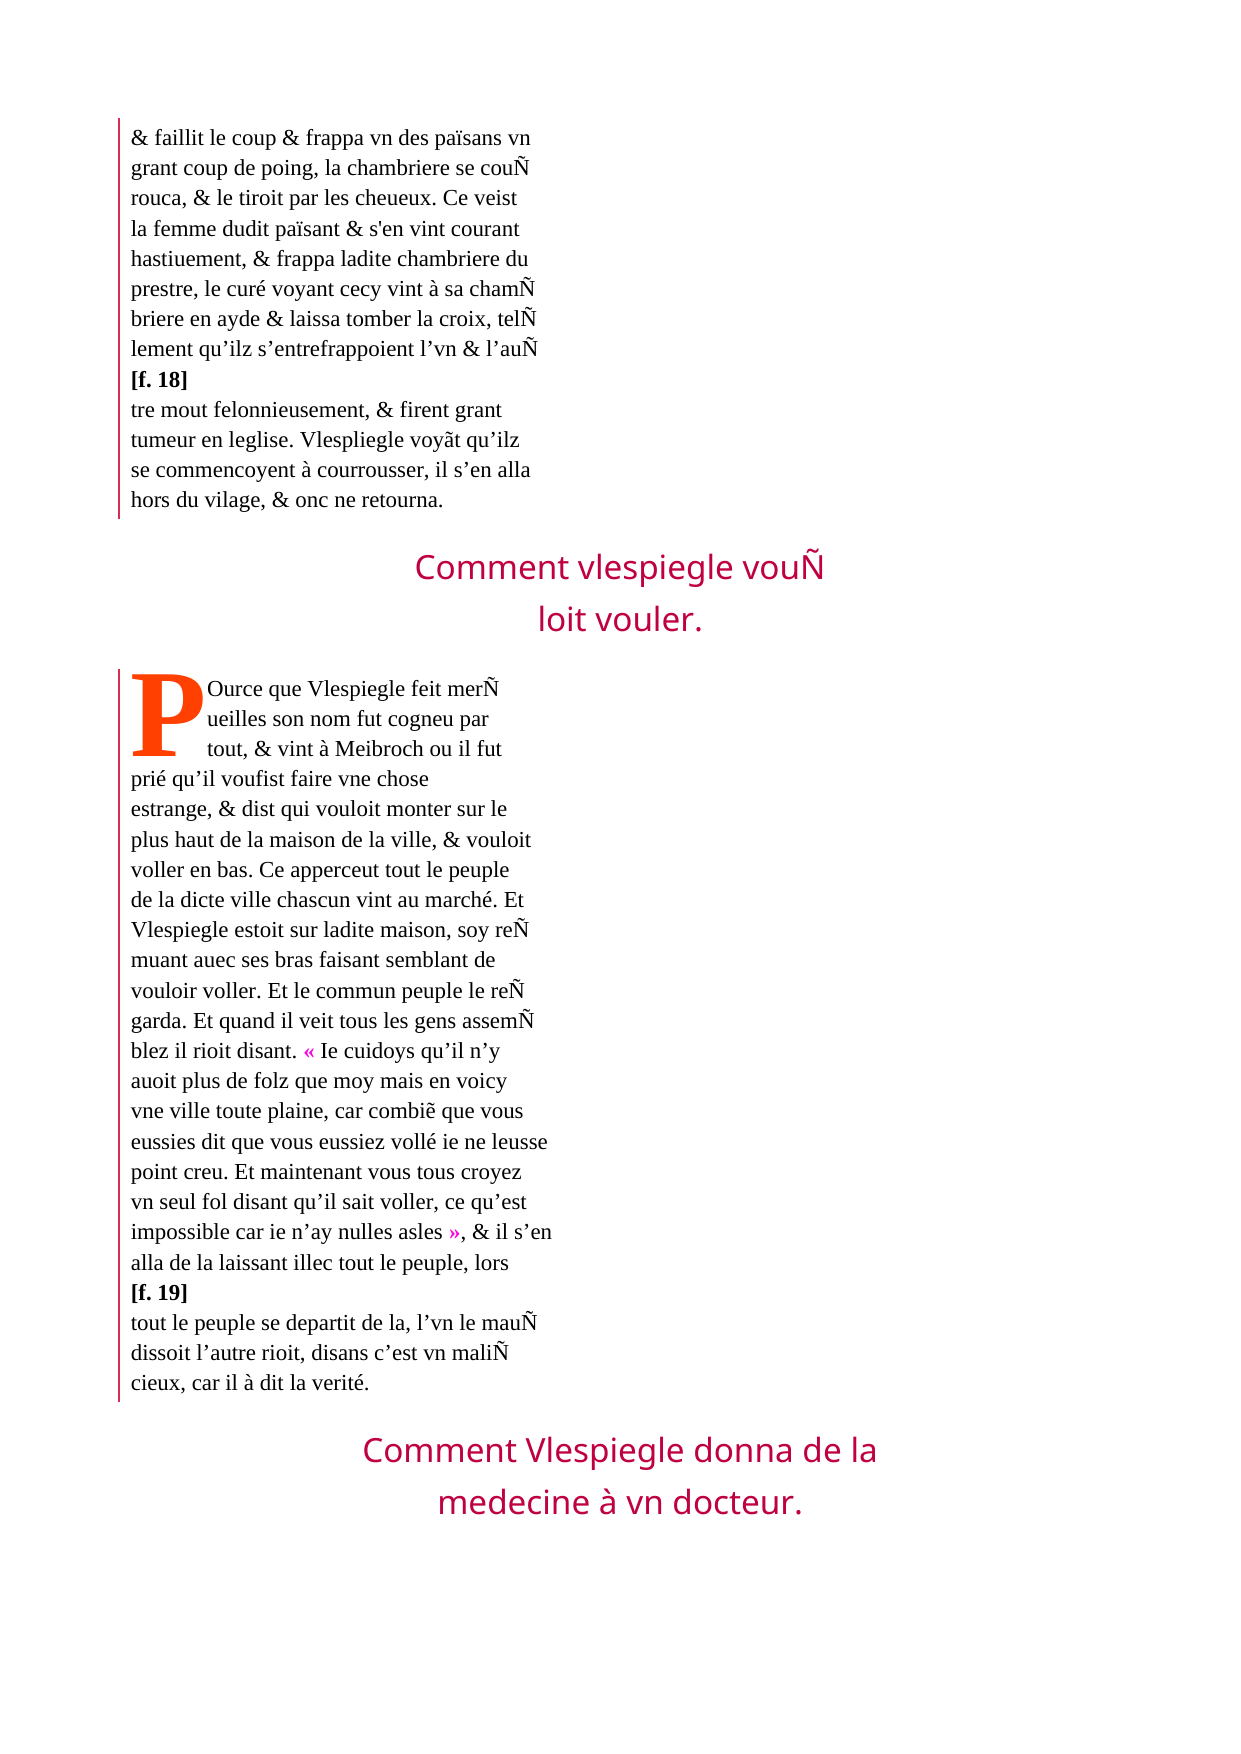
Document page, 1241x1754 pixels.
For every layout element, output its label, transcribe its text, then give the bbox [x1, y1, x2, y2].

text Comment Vlespiegle donna de la medecine à vn docteur. [118, 1426, 1122, 1524]
text POurce que Vlespiegle feit merÑ ueilles son nom fut cogneu par tout, & vint à Meibroch ou il fut prié qu’il voufist faire vne chose estrange, & dist qui vouloit monter sur le plus haut de la maison de la ville, & vouloit voller en bas. Ce apperceut tout le peuple de la dicte ville chascun vint au marché. Et Vlespiegle estoit sur ladite maison, soy reÑ muant auec ses bras faisant semblant de vouloir voller. Et le commun peuple le reÑ garda. Et quand il veit tous les gens assemÑ blez il rioit disant. « Ie cuidoys qu’il n’y auoit plus de folz que moy mais en voicy vne ville toute plaine, car combiẽ que vous eussies dit que vous eussiez vollé ie ne leusse point creu. Et maintenant vous tous croyez vn seul fol disant qu’il sait voller, ce qu’est impossible car ie n’ay nulles asles », & il s’en alla de la laissant illec tout le peuple, lors [f. 19] tout le peuple se departit de la, l’vn le mauÑ dissoit l’autre rioit, disans c’est vn maliÑ cieux, car il à dit la verité. [120, 669, 1122, 1402]
text & faillit le coup & frappa vn des païsans vn grant coup de poing, la chambriere se couÑ rouca, & le tiroit par les cheueux. Ce veist la femme dudit païsant & s'en vint courant hastiuement, & frappa ladite chambriere du prestre, le curé voyant cecy vint à sa chamÑ briere en ayde & laissa tomber la croix, telÑ lement qu’ilz s’entrefrappoient l’vn & l’auÑ [f. 18] tre mout felonnieusement, & firent grant tumeur en leglise. Vlespliegle voyãt qu’ilz se commencoyent à courrousser, il s’en alla hors du vilage, & onc ne retourna. [120, 118, 1122, 519]
text Comment vlespiegle vouÑ loit vouler. [118, 543, 1122, 641]
